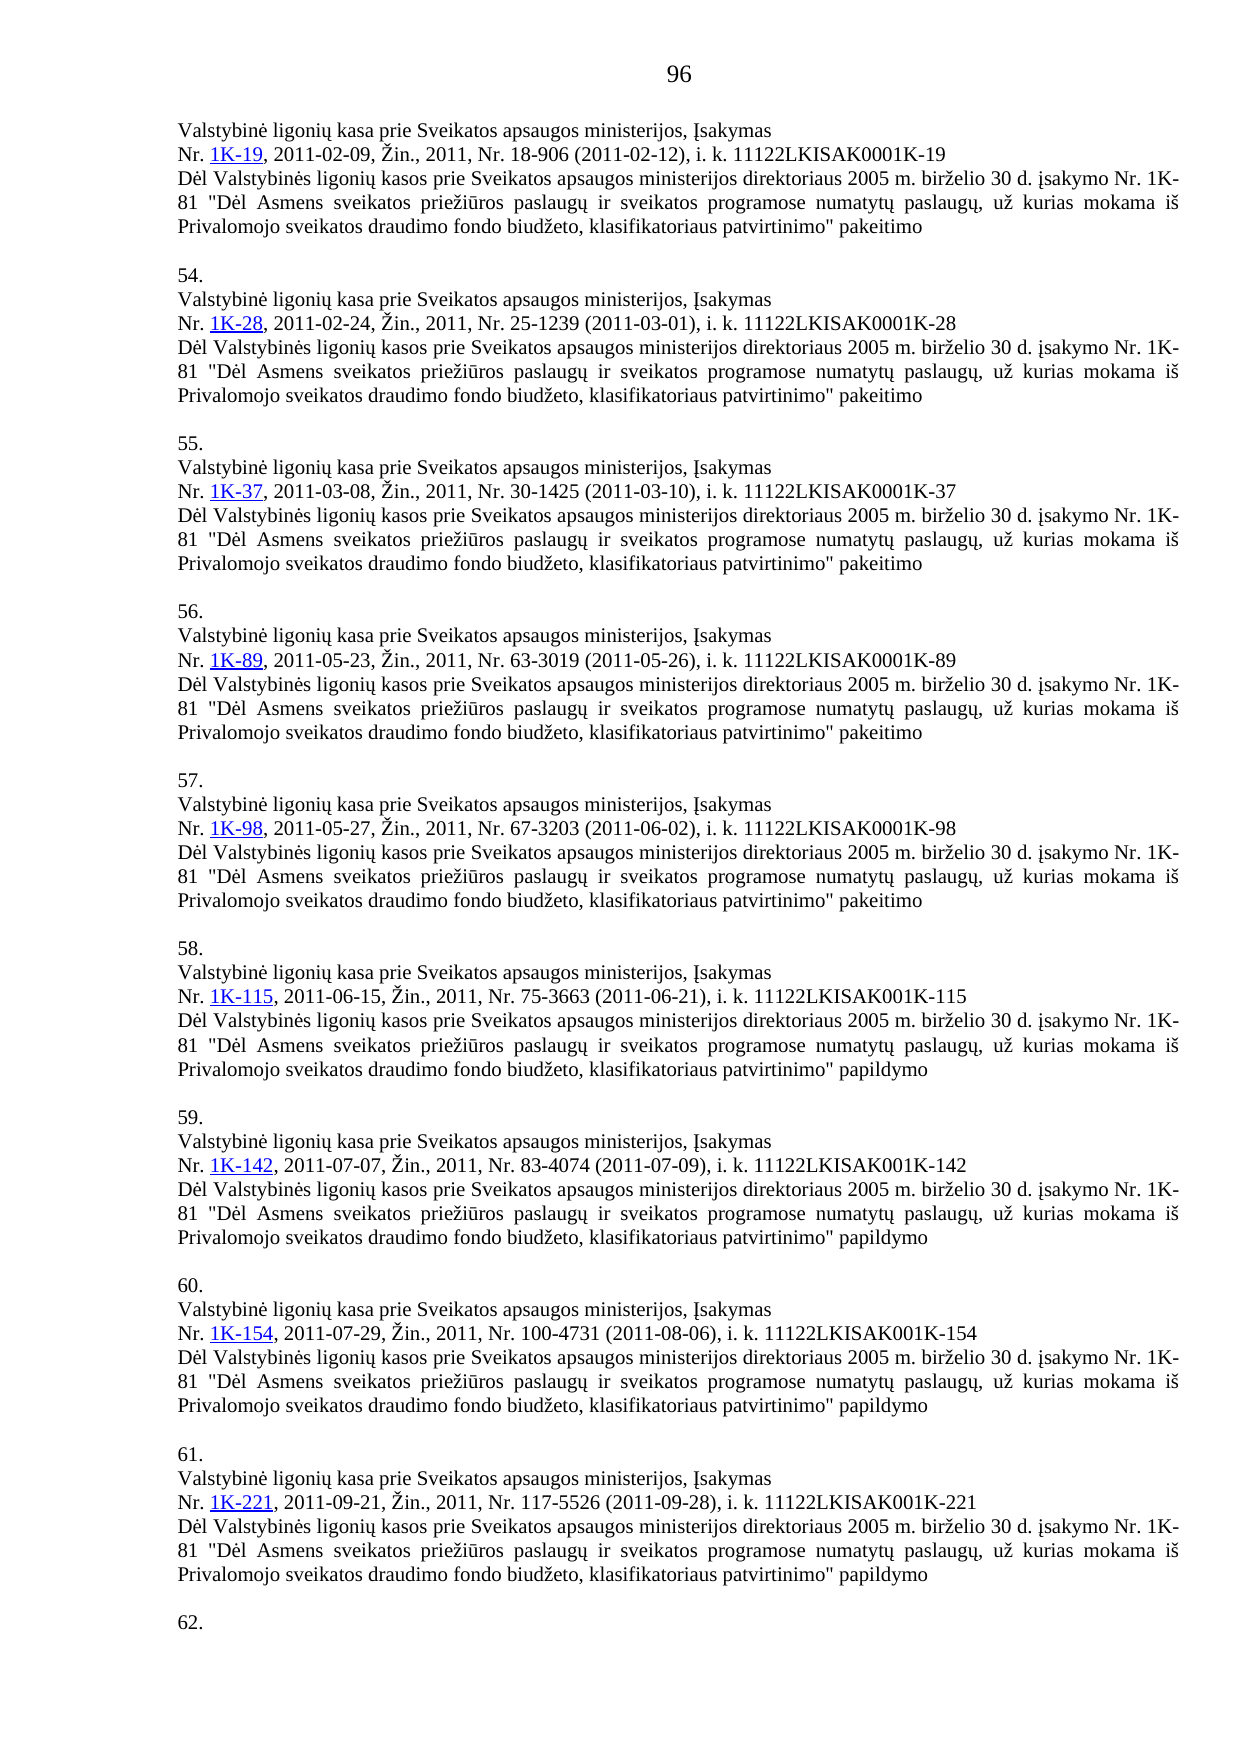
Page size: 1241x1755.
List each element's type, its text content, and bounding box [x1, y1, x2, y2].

text Nr. 1K-37, 2011-03-08, Žin., 2011, Nr. 30-1425 (2011-03-10), i. k. 11122LKISAK0001K-37 [177, 479, 1181, 503]
text 57. [177, 768, 1181, 792]
text 54. [177, 262, 1181, 287]
text Nr. 1K-19, 2011-02-09, Žin., 2011, Nr. 18-906 (2011-02-12), i. k. 11122LKISAK0001K-19 [177, 142, 1181, 166]
text Nr. 1K-154, 2011-07-29, Žin., 2011, Nr. 100-4731 (2011-08-06), i. k. 11122LKISAK001K-154 [177, 1321, 1181, 1345]
text Valstybinė ligonių kasa prie Sveikatos apsaugos ministerijos, Įsakymas [177, 792, 1181, 816]
text Nr. 1K-98, 2011-05-27, Žin., 2011, Nr. 67-3203 (2011-06-02), i. k. 11122LKISAK0001K-98 [177, 816, 1181, 840]
text 60. [177, 1273, 1181, 1297]
text Valstybinė ligonių kasa prie Sveikatos apsaugos ministerijos, Įsakymas [177, 118, 1181, 142]
text Dėl Valstybinės ligonių kasos prie Sveikatos apsaugos ministerijos direktoriaus 2005 m. birželio 30 d. įsakymo Nr. 1K-81 "Dėl Asmens sveikatos priežiūros paslaugų ir sveikatos programose numatytų paslaugų, už kurias mokama iš Privalomojo sveikatos draudimo fondo biudžeto, klasifikatoriaus patvirtinimo" papildymo [177, 1345, 1181, 1417]
text Dėl Valstybinės ligonių kasos prie Sveikatos apsaugos ministerijos direktoriaus 2005 m. birželio 30 d. įsakymo Nr. 1K-81 "Dėl Asmens sveikatos priežiūros paslaugų ir sveikatos programose numatytų paslaugų, už kurias mokama iš Privalomojo sveikatos draudimo fondo biudžeto, klasifikatoriaus patvirtinimo" pakeitimo [177, 672, 1181, 744]
text Valstybinė ligonių kasa prie Sveikatos apsaugos ministerijos, Įsakymas [177, 287, 1181, 311]
text Dėl Valstybinės ligonių kasos prie Sveikatos apsaugos ministerijos direktoriaus 2005 m. birželio 30 d. įsakymo Nr. 1K-81 "Dėl Asmens sveikatos priežiūros paslaugų ir sveikatos programose numatytų paslaugų, už kurias mokama iš Privalomojo sveikatos draudimo fondo biudžeto, klasifikatoriaus patvirtinimo" papildymo [177, 1514, 1181, 1586]
text 62. [177, 1610, 1181, 1634]
text 59. [177, 1105, 1181, 1129]
text Nr. 1K-142, 2011-07-07, Žin., 2011, Nr. 83-4074 (2011-07-09), i. k. 11122LKISAK001K-142 [177, 1153, 1181, 1177]
text 58. [177, 936, 1181, 960]
text Dėl Valstybinės ligonių kasos prie Sveikatos apsaugos ministerijos direktoriaus 2005 m. birželio 30 d. įsakymo Nr. 1K-81 "Dėl Asmens sveikatos priežiūros paslaugų ir sveikatos programose numatytų paslaugų, už kurias mokama iš Privalomojo sveikatos draudimo fondo biudžeto, klasifikatoriaus patvirtinimo" pakeitimo [177, 840, 1181, 912]
text Valstybinė ligonių kasa prie Sveikatos apsaugos ministerijos, Įsakymas [177, 1297, 1181, 1321]
text 56. [177, 599, 1181, 623]
text Dėl Valstybinės ligonių kasos prie Sveikatos apsaugos ministerijos direktoriaus 2005 m. birželio 30 d. įsakymo Nr. 1K-81 "Dėl Asmens sveikatos priežiūros paslaugų ir sveikatos programose numatytų paslaugų, už kurias mokama iš Privalomojo sveikatos draudimo fondo biudžeto, klasifikatoriaus patvirtinimo" pakeitimo [177, 503, 1181, 575]
text Dėl Valstybinės ligonių kasos prie Sveikatos apsaugos ministerijos direktoriaus 2005 m. birželio 30 d. įsakymo Nr. 1K-81 "Dėl Asmens sveikatos priežiūros paslaugų ir sveikatos programose numatytų paslaugų, už kurias mokama iš Privalomojo sveikatos draudimo fondo biudžeto, klasifikatoriaus patvirtinimo" papildymo [177, 1008, 1181, 1081]
text Dėl Valstybinės ligonių kasos prie Sveikatos apsaugos ministerijos direktoriaus 2005 m. birželio 30 d. įsakymo Nr. 1K-81 "Dėl Asmens sveikatos priežiūros paslaugų ir sveikatos programose numatytų paslaugų, už kurias mokama iš Privalomojo sveikatos draudimo fondo biudžeto, klasifikatoriaus patvirtinimo" pakeitimo [177, 335, 1181, 407]
text Nr. 1K-221, 2011-09-21, Žin., 2011, Nr. 117-5526 (2011-09-28), i. k. 11122LKISAK001K-221 [177, 1490, 1181, 1514]
text Dėl Valstybinės ligonių kasos prie Sveikatos apsaugos ministerijos direktoriaus 2005 m. birželio 30 d. įsakymo Nr. 1K-81 "Dėl Asmens sveikatos priežiūros paslaugų ir sveikatos programose numatytų paslaugų, už kurias mokama iš Privalomojo sveikatos draudimo fondo biudžeto, klasifikatoriaus patvirtinimo" papildymo [177, 1177, 1181, 1249]
text Valstybinė ligonių kasa prie Sveikatos apsaugos ministerijos, Įsakymas [177, 455, 1181, 479]
text Nr. 1K-115, 2011-06-15, Žin., 2011, Nr. 75-3663 (2011-06-21), i. k. 11122LKISAK001K-115 [177, 984, 1181, 1008]
text Dėl Valstybinės ligonių kasos prie Sveikatos apsaugos ministerijos direktoriaus 2005 m. birželio 30 d. įsakymo Nr. 1K-81 "Dėl Asmens sveikatos priežiūros paslaugų ir sveikatos programose numatytų paslaugų, už kurias mokama iš Privalomojo sveikatos draudimo fondo biudžeto, klasifikatoriaus patvirtinimo" pakeitimo [177, 166, 1181, 238]
text Valstybinė ligonių kasa prie Sveikatos apsaugos ministerijos, Įsakymas [177, 960, 1181, 984]
text Valstybinė ligonių kasa prie Sveikatos apsaugos ministerijos, Įsakymas [177, 1129, 1181, 1153]
text Nr. 1K-28, 2011-02-24, Žin., 2011, Nr. 25-1239 (2011-03-01), i. k. 11122LKISAK0001K-28 [177, 311, 1181, 335]
text Valstybinė ligonių kasa prie Sveikatos apsaugos ministerijos, Įsakymas [177, 1466, 1181, 1490]
text Nr. 1K-89, 2011-05-23, Žin., 2011, Nr. 63-3019 (2011-05-26), i. k. 11122LKISAK0001K-89 [177, 647, 1181, 672]
text 55. [177, 431, 1181, 455]
text 61. [177, 1442, 1181, 1466]
text Valstybinė ligonių kasa prie Sveikatos apsaugos ministerijos, Įsakymas [177, 623, 1181, 647]
